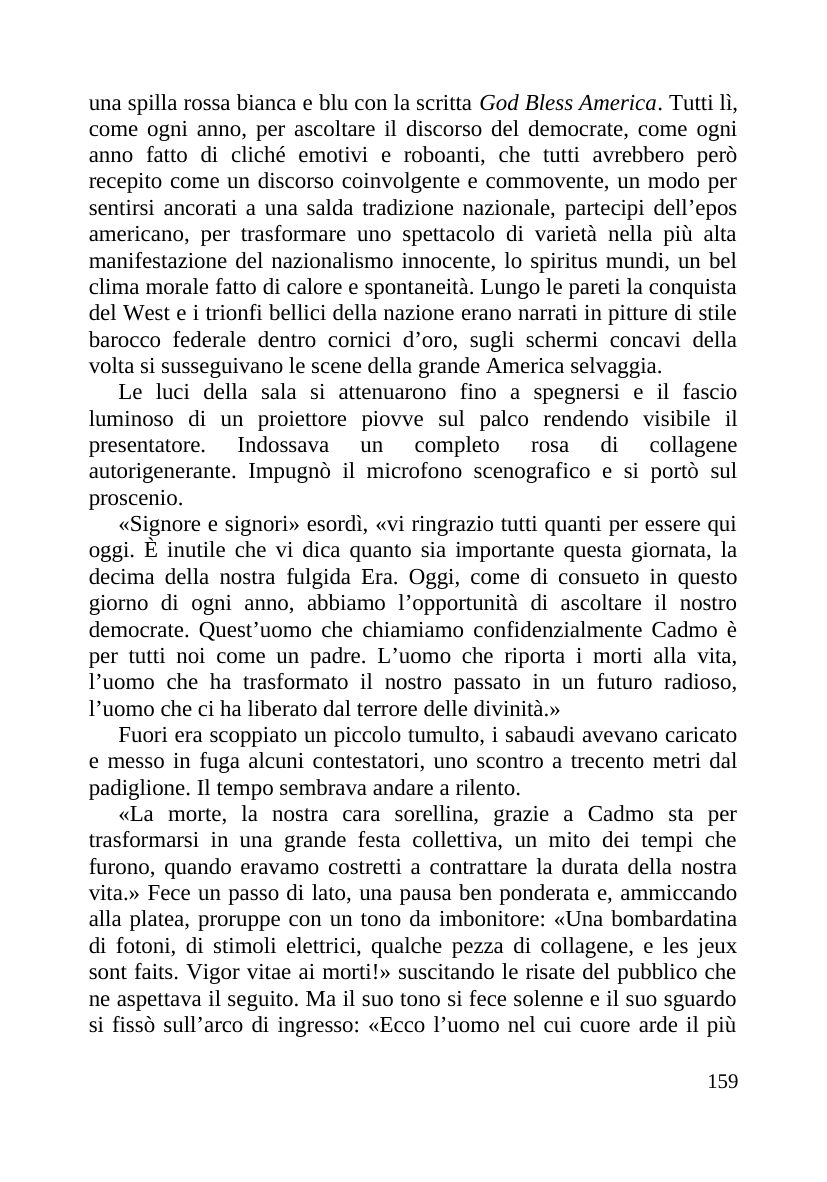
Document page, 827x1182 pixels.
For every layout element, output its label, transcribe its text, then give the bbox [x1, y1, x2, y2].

text Le luci della sala si attenuarono fino a spegnersi e il fascio luminoso di un proiettore piovve sul palco rendendo visibile il presentatore. Indossava un completo rosa di collagene autorigenerante. Impugnò il microfono scenografico e si portò sul proscenio. [88, 378, 738, 510]
text Fuori era scoppiato un piccolo tumulto, i sabaudi avevano caricato e messo in fuga alcuni contestatori, uno scontro a trecento metri dal padiglione. Il tempo sembrava andare a rilento. [88, 721, 738, 800]
text una spilla rossa bianca e blu con la scritta God Bless America. Tutti lì, come ogni anno, per ascoltare il discorso del democrate, come ogni anno fatto di cliché emotivi e roboanti, che tutti avrebbero però recepito come un discorso coinvolgente e commovente, un modo per sentirsi ancorati a una salda tradizione nazionale, partecipi dell’epos americano, per trasformare uno spettacolo di varietà nella più alta manifestazione del nazionalismo innocente, lo spiritus mundi, un bel clima morale fatto di calore e spontaneità. Lungo le pareti la conquista del West e i trionfi bellici della nazione erano narrati in pitture di stile barocco federale dentro cornici d’oro, sugli schermi concavi della volta si susseguivano le scene della grande America selvaggia. [88, 88, 738, 378]
text «La morte, la nostra cara sorellina, grazie a Cadmo sta per trasformarsi in una grande festa collettiva, un mito dei tempi che furono, quando eravamo costretti a contrattare la durata della nostra vita.» Fece un passo di lato, una pausa ben ponderata e, ammiccando alla platea, proruppe con un tono da imbonitore: «Una bombardatina di fotoni, di stimoli elettrici, qualche pezza di collagene, e les jeux sont faits. Vigor vitae ai morti!» suscitando le risate del pubblico che ne aspettava il seguito. Ma il suo tono si fece solenne e il suo sguardo si fissò sull’arco di ingresso: «Ecco l’uomo nel cui cuore arde il più [88, 800, 738, 1037]
text «Signore e signori» esordì, «vi ringrazio tutti quanti per essere qui oggi. È inutile che vi dica quanto sia importante questa giornata, la decima della nostra fulgida Era. Oggi, come di consueto in questo giorno di ogni anno, abbiamo l’opportunità di ascoltare il nostro democrate. Quest’uomo che chiamiamo confidenzialmente Cadmo è per tutti noi come un padre. L’uomo che riporta i morti alla vita, l’uomo che ha trasformato il nostro passato in un futuro radioso, l’uomo che ci ha liberato dal terrore delle divinità.» [88, 510, 738, 721]
